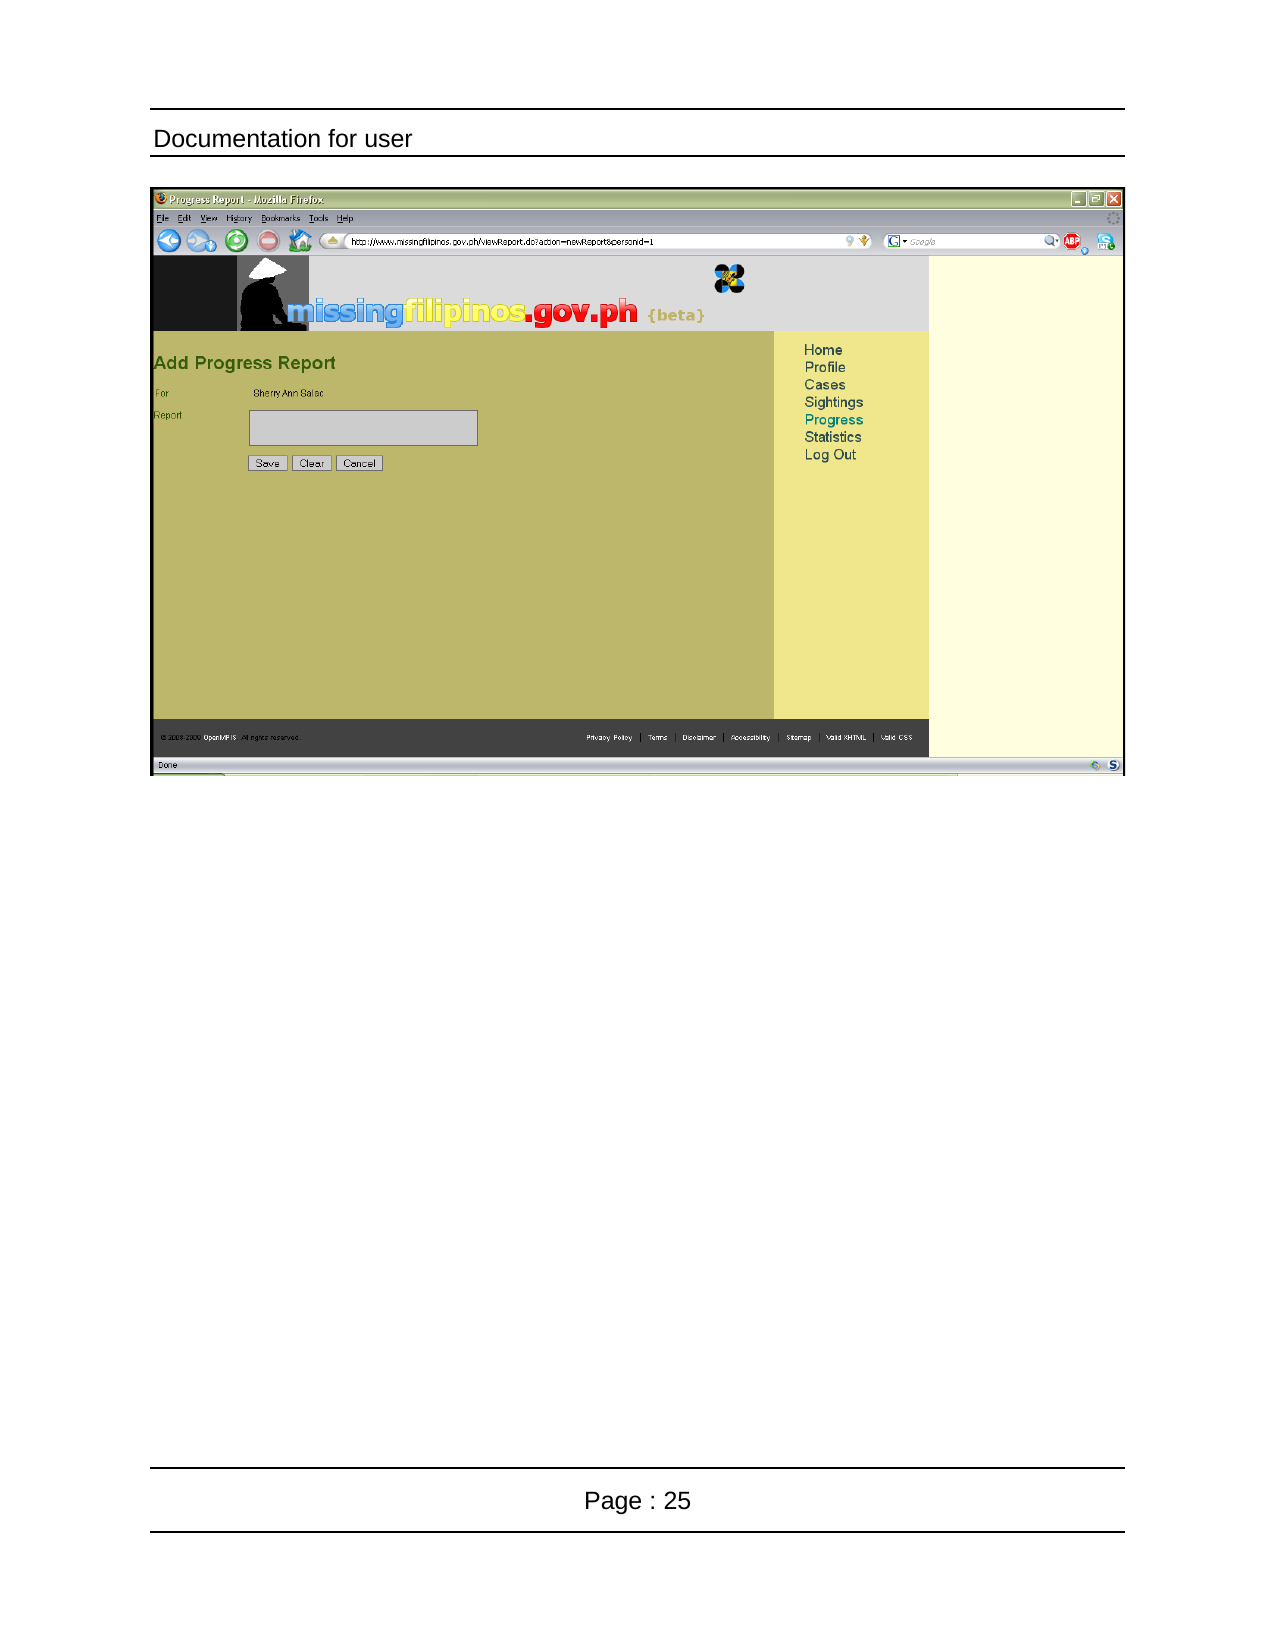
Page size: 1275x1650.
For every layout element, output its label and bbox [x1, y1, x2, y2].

picture [150, 187, 1125, 776]
